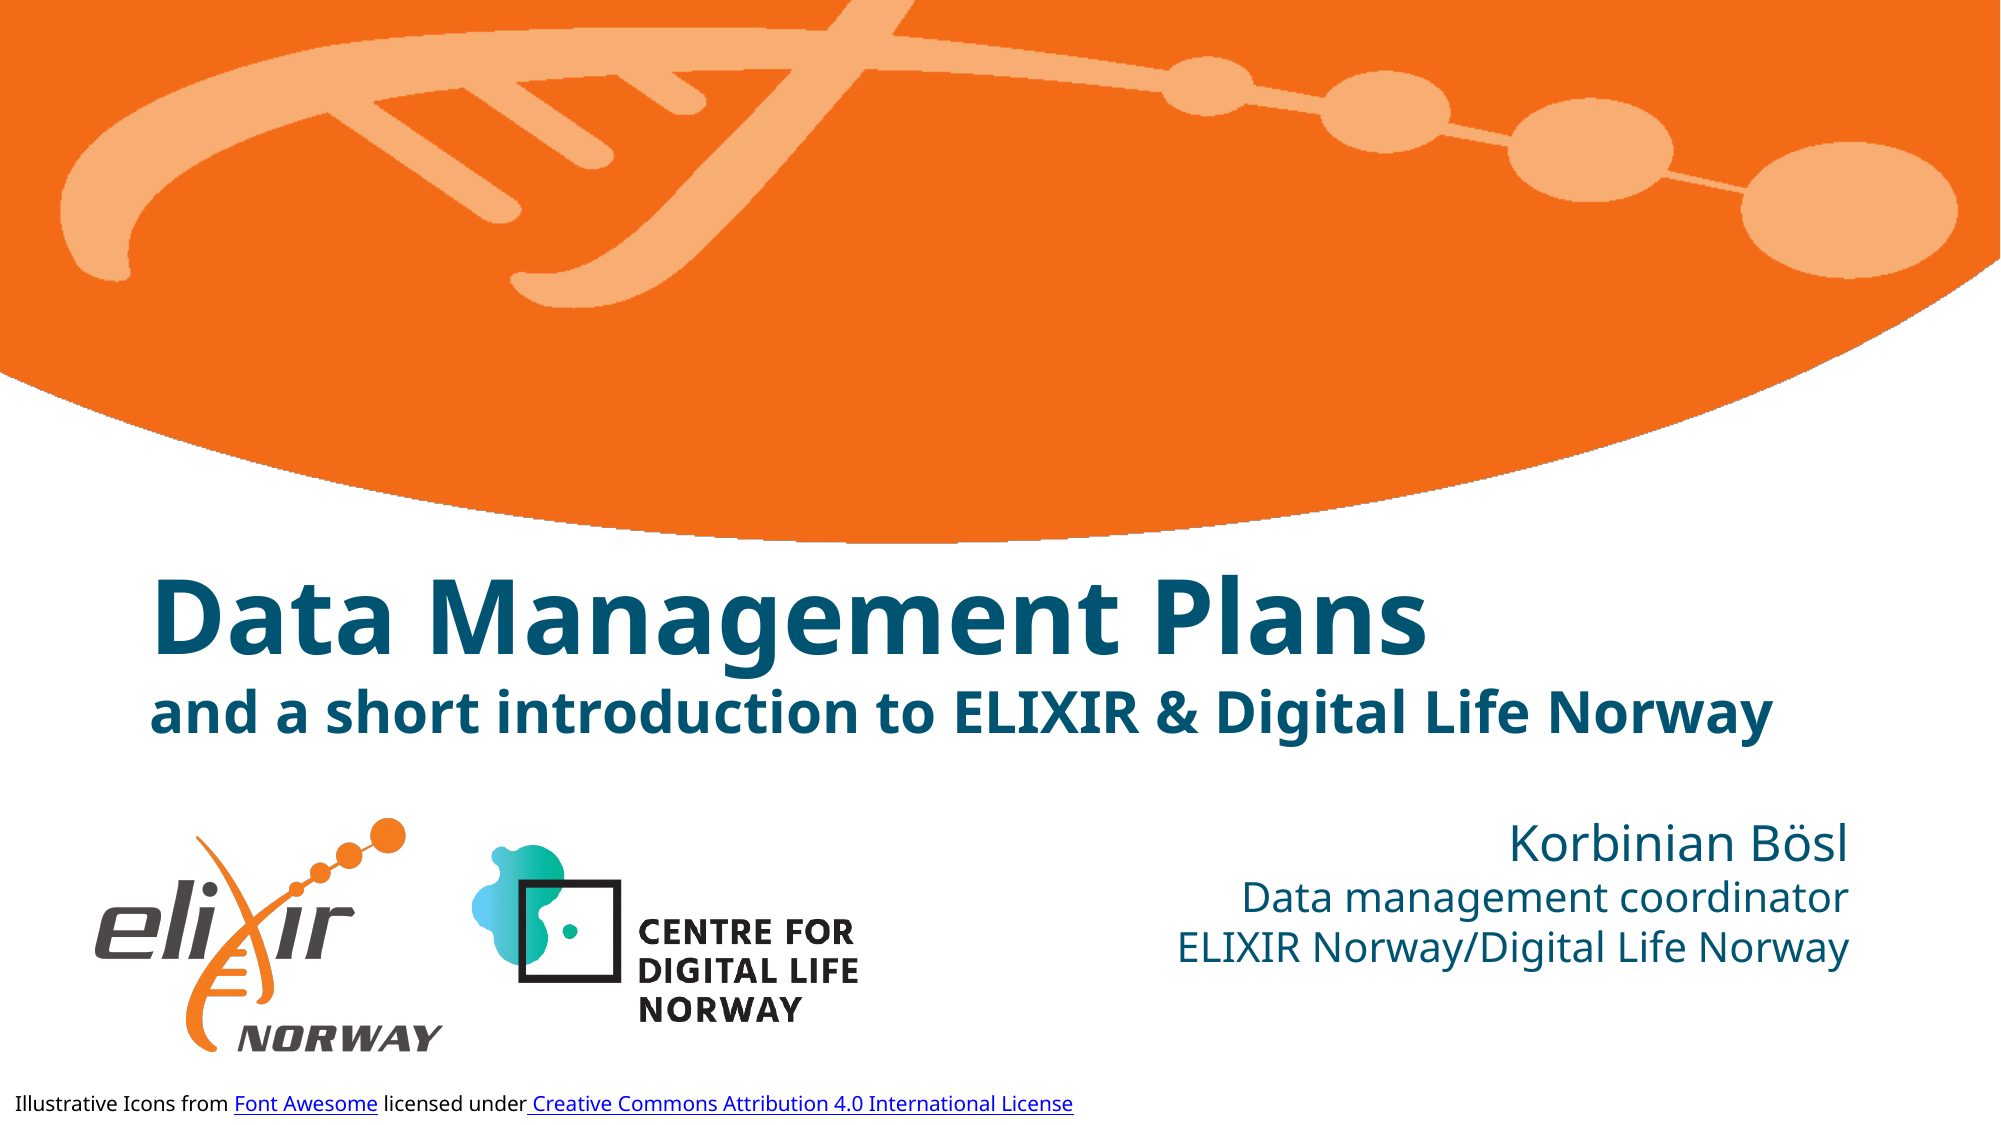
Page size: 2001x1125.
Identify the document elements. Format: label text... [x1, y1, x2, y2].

text_box Data Management Plans and a short introduction to ELIXIR & Digital Life Norway [149, 550, 1850, 752]
text_box Korbinian Bösl Data management coordinator ELIXIR Norway/Digital Life Norway [1109, 751, 1850, 1008]
picture [0, 0, 2001, 1052]
text_box Illustrative Icons from Font Awesome licensed under Creative Commons Attribution 4.0 International License [0, 1076, 1536, 1125]
